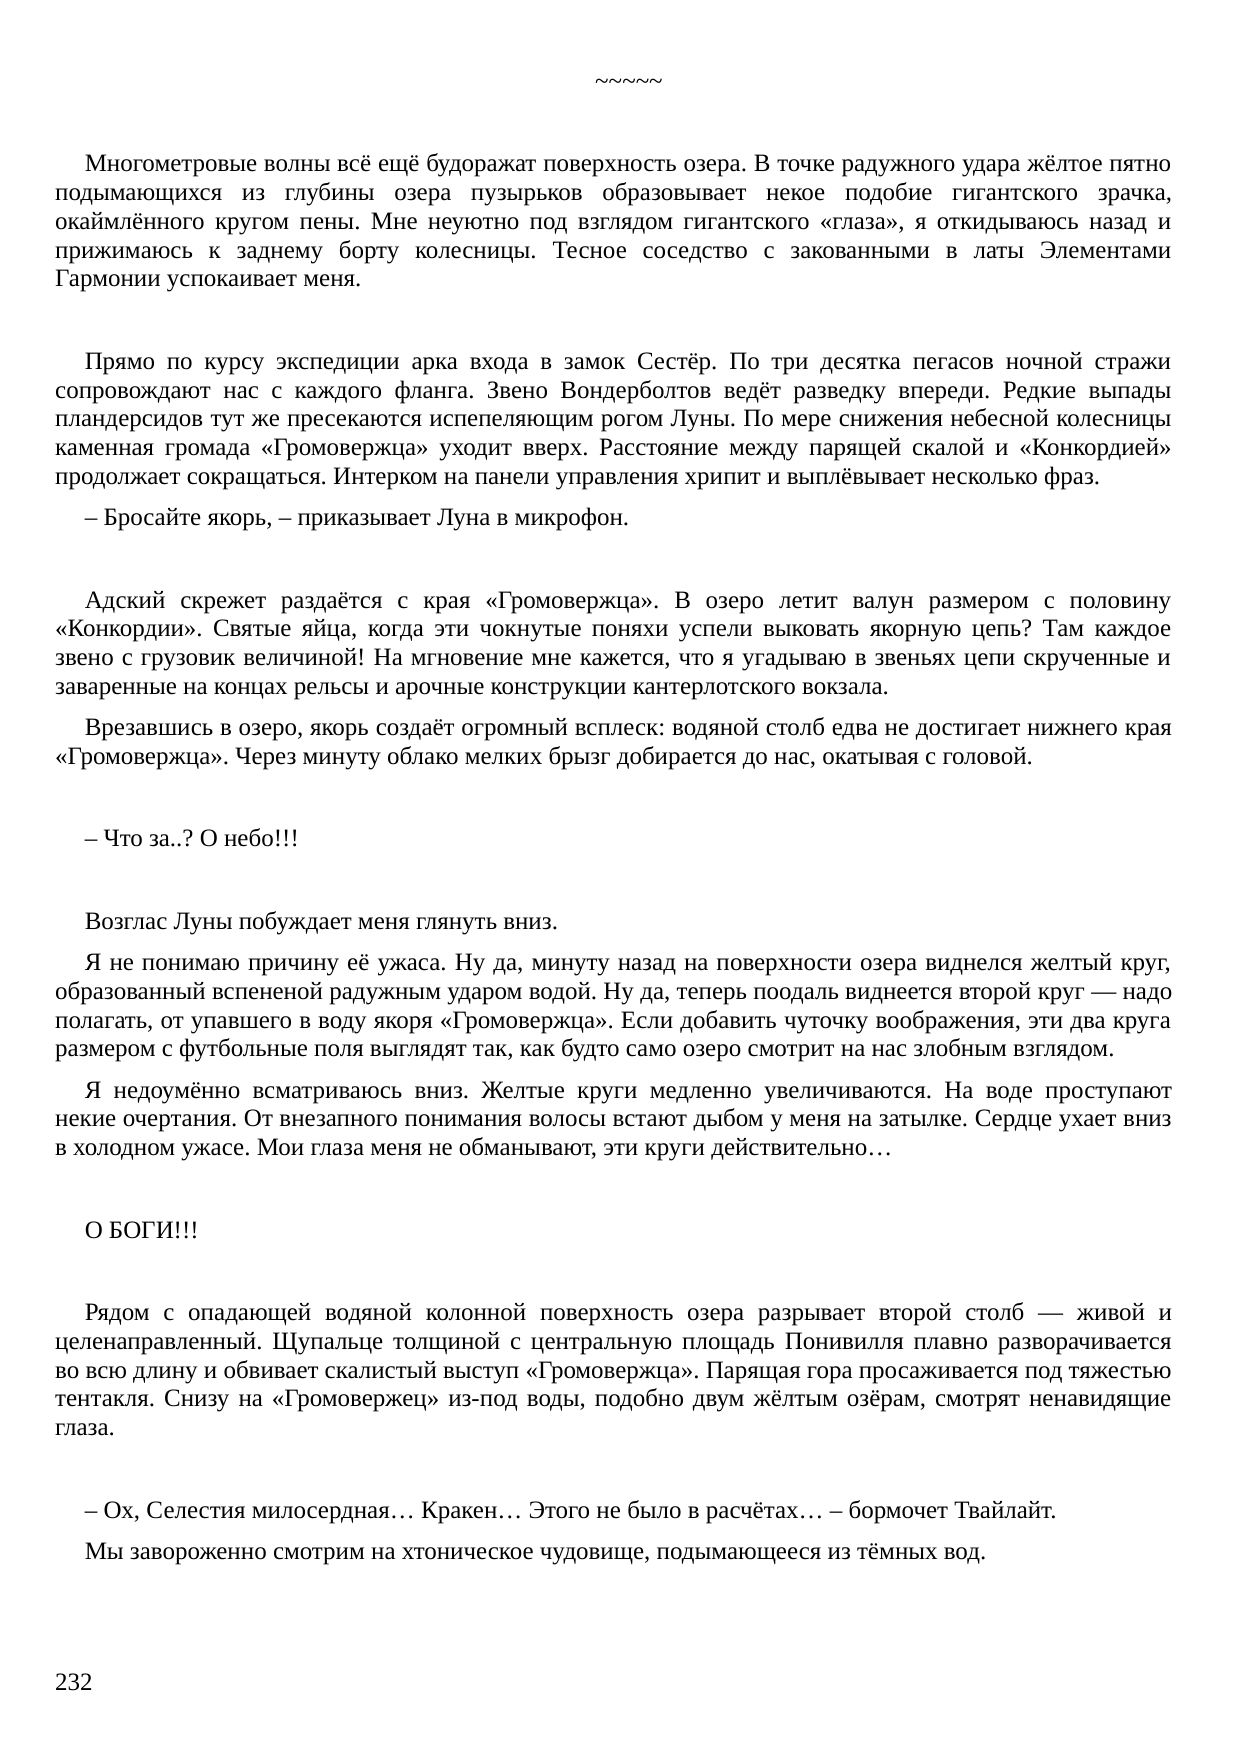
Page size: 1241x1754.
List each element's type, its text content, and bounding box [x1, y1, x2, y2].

text Возглас Луны побуждает меня глянуть вниз. [55, 906, 1173, 935]
text Врезавшись в озеро, якорь создаёт огромный всплеск: водяной столб едва не достигает нижнего края «Громовержца». Через минуту облако мелких брызг добирается до нас, окатывая с головой. [55, 712, 1173, 770]
text Рядом с опадающей водяной колонной поверхность озера разрывает второй столб — живой и целенаправленный. Щупальце толщиной с центральную площадь Понивилля плавно разворачивается во всю длину и обвивает скалистый выступ «Громовержца». Парящая гора просаживается под тяжестью тентакля. Снизу на «Громовержец» из-под воды, подобно двум жёлтым озёрам, смотрят ненавидящие глаза. [55, 1297, 1173, 1441]
text Я не понимаю причину её ужаса. Ну да, минуту назад на поверхности озера виднелся желтый круг, образованный вспененой радужным ударом водой. Ну да, теперь поодаль виднеется второй круг — надо полагать, от упавшего в воду якоря «Громовержца». Если добавить чуточку воображения, эти два круга размером с футбольные поля выглядят так, как будто само озеро смотрит на нас злобным взглядом. [55, 947, 1173, 1062]
text Адский скрежет раздаётся с края «Громовержца». В озеро летит валун размером с половину «Конкордии». Святые яйца, когда эти чокнутые поняхи успели выковать якорную цепь? Там каждое звено с грузовик величиной! На мгновение мне кажется, что я угадываю в звеньях цепи скрученные и заваренные на концах рельсы и арочные конструкции кантерлотского вокзала. [55, 585, 1173, 700]
text – Бросайте якорь, – приказывает Луна в микрофон. [55, 502, 1173, 531]
text Многометровые волны всё ещё будоражат поверхность озера. В точке радужного удара жёлтое пятно подымающихся из глубины озера пузырьков образовывает некое подобие гигантского зрачка, окаймлённого кругом пены. Мне неуютно под взглядом гигантского «глаза», я откидываюсь назад и прижимаюсь к заднему борту колесницы. Тесное соседство с закованными в латы Элементами Гармонии успокаивает меня. [55, 148, 1173, 292]
text – Ох, Селестия милосердная… Кракен… Этого не было в расчётах… – бормочет Твайлайт. [55, 1495, 1173, 1523]
text О БОГИ!!! [55, 1215, 1173, 1243]
text Мы завороженно смотрим на хтоническое чудовище, подымающееся из тёмных вод. [55, 1536, 1173, 1565]
text – Что за..? О небо!!! [55, 823, 1173, 852]
text ~~~~~ [55, 66, 1173, 95]
text Прямо по курсу экспедиции арка входа в замок Сестёр. По три десятка пегасов ночной стражи сопровождают нас с каждого фланга. Звено Вондерболтов ведёт разведку впереди. Редкие выпады пландерсидов тут же пресекаются испепеляющим рогом Луны. По мере снижения небесной колесницы каменная громада «Громовержца» уходит вверх. Расстояние между парящей скалой и «Конкордией» продолжает сокращаться. Интерком на панели управления хрипит и выплёвывает несколько фраз. [55, 346, 1173, 490]
text Я недоумённо всматриваюсь вниз. Желтые круги медленно увеличиваются. На воде проступают некие очертания. От внезапного понимания волосы встают дыбом у меня на затылке. Сердце ухает вниз в холодном ужасе. Мои глаза меня не обманывают, эти круги действительно… [55, 1075, 1173, 1161]
